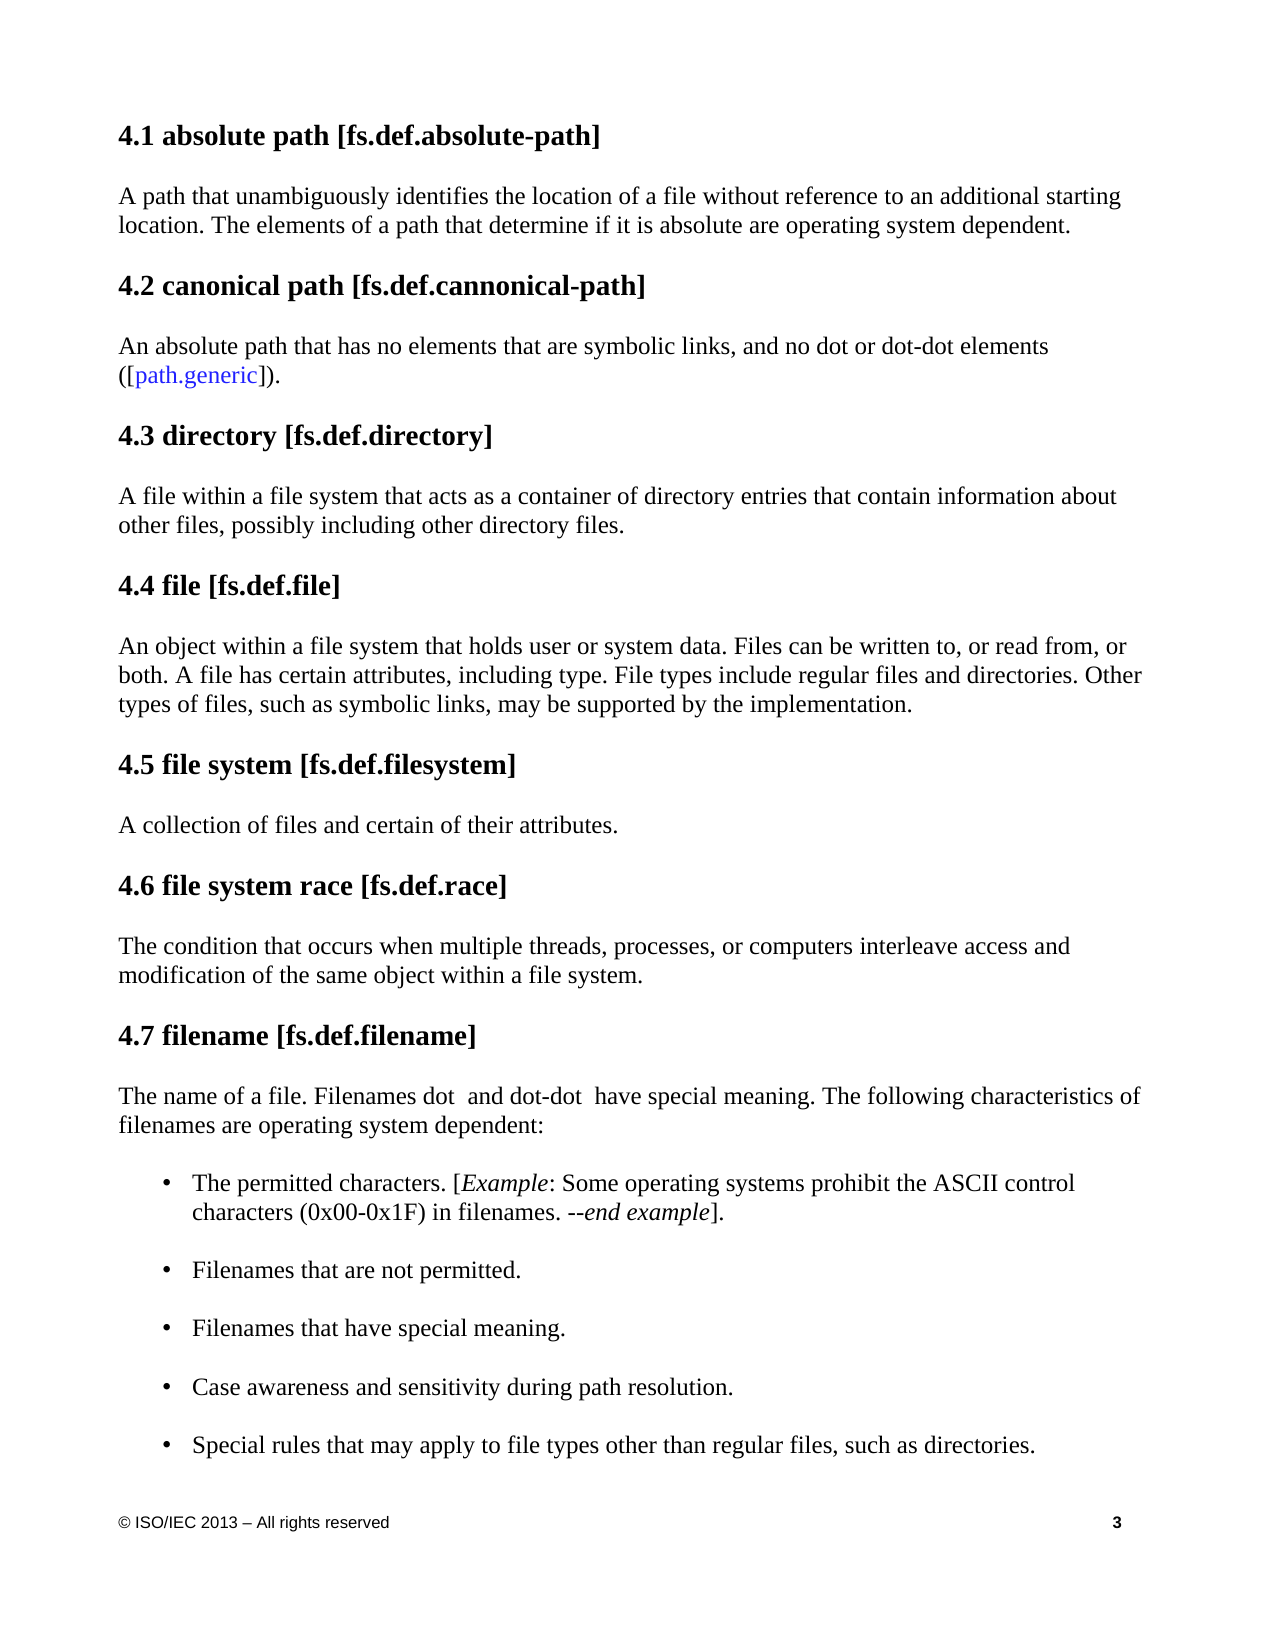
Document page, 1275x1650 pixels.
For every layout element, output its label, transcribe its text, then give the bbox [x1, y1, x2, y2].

text The name of a file. Filenames dot and dot-dot have special meaning. The following characteristics of filenames are operating system dependent: [118, 1081, 1157, 1139]
text An absolute path that has no elements that are symbolic links, and no dot or dot-dot elements ([path.generic]). [118, 331, 1157, 389]
list Filenames that have special meaning. [162, 1313, 1157, 1342]
list Filenames that are not permitted. [162, 1255, 1157, 1284]
text An object within a file system that holds user or system data. Files can be written to, or read from, or both. A file has certain attributes, including type. File types include regular files and directories. Other types of files, such as symbolic links, may be supported by the implementation. [118, 631, 1157, 717]
subtitle 4.1 absolute path [fs.def.absolute-path] [118, 118, 1157, 152]
subtitle 4.5 file system [fs.def.filesystem] [118, 747, 1157, 780]
subtitle 4.2 canonical path [fs.def.cannonical-path] [118, 268, 1157, 302]
subtitle 4.4 file [fs.def.file] [118, 568, 1157, 602]
text A path that unambiguously identifies the location of a file without reference to an additional starting location. The elements of a path that determine if it is absolute are operating system dependent. [118, 181, 1157, 239]
subtitle 4.7 filename [fs.def.filename] [118, 1018, 1157, 1052]
subtitle 4.6 file system race [fs.def.race] [118, 868, 1157, 902]
subtitle 4.3 directory [fs.def.directory] [118, 418, 1157, 452]
text The condition that occurs when multiple threads, processes, or computers interleave access and modification of the same object within a file system. [118, 931, 1157, 989]
list Case awareness and sensitivity during path resolution. [162, 1372, 1157, 1400]
list The permitted characters. [Example: Some operating systems prohibit the ASCII control characters (0x00-0x1F) in filenames. --end example]. [162, 1168, 1157, 1226]
text A collection of files and certain of their attributes. [118, 810, 1157, 839]
text A file within a file system that acts as a container of directory entries that contain information about other files, possibly including other directory files. [118, 481, 1157, 539]
list Special rules that may apply to file types other than regular files, such as directories. [162, 1430, 1157, 1458]
